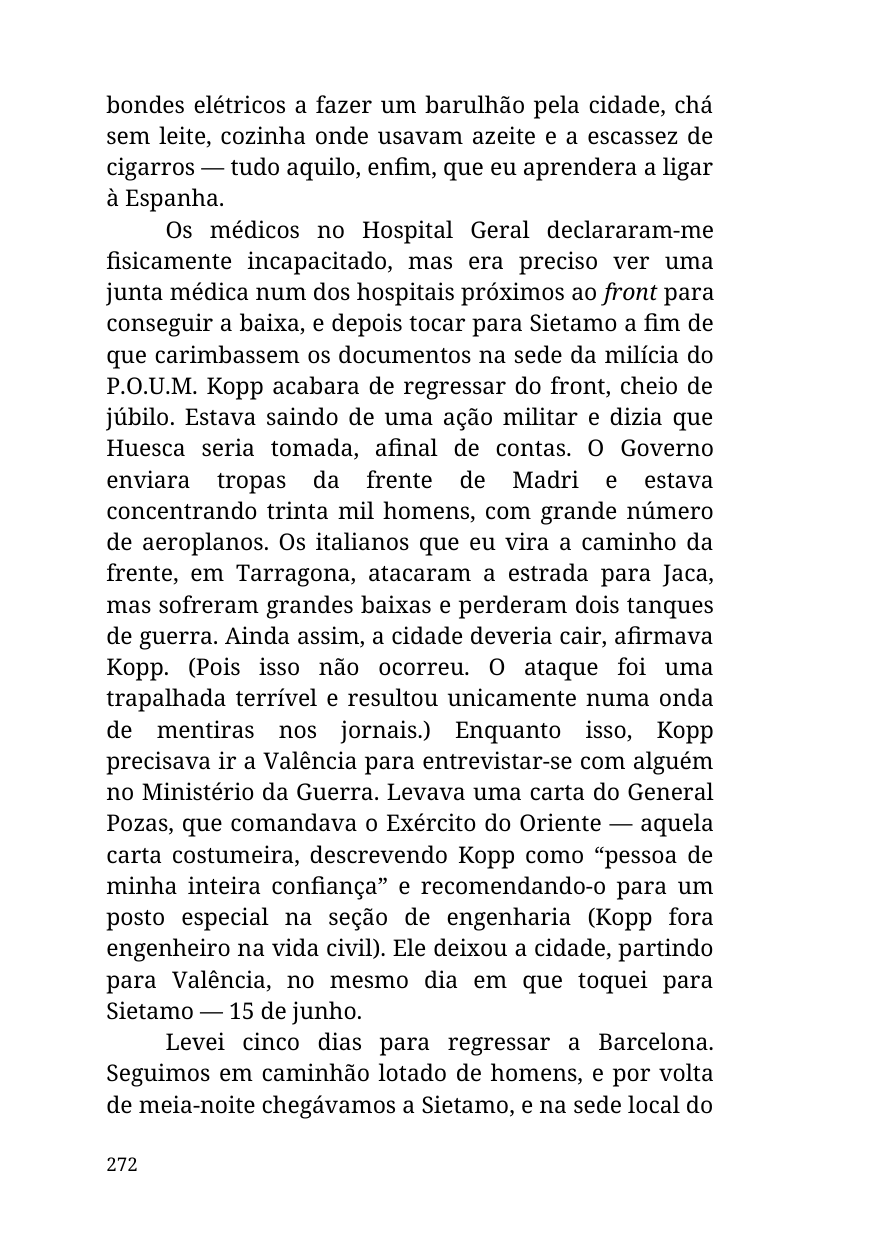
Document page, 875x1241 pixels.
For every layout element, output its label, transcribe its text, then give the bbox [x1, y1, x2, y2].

text bondes elétricos a fazer um barulhão pela cidade, chá sem leite, cozinha onde usavam azeite e a escassez de cigarros — tudo aquilo, enfim, que eu aprendera a ligar à Espanha. [106, 88, 714, 213]
text Levei cinco dias para regressar a Barcelona. Seguimos em caminhão lotado de homens, e por volta de meia-noite chegávamos a Sietamo, e na sede local do [106, 1026, 714, 1120]
text Os médicos no Hospital Geral declararam-me fisicamente incapacitado, mas era preciso ver uma junta médica num dos hospitais próximos ao front para conseguir a baixa, e depois tocar para Sietamo a fim de que carimbassem os documentos na sede da milícia do P.O.U.M. Kopp acabara de regressar do front, cheio de júbilo. Estava saindo de uma ação militar e dizia que Huesca seria tomada, afinal de contas. O Governo enviara tropas da frente de Madri e estava concentrando trinta mil homens, com grande número de aeroplanos. Os italianos que eu vira a caminho da frente, em Tarragona, atacaram a estrada para Jaca, mas sofreram grandes baixas e perderam dois tanques de guerra. Ainda assim, a cidade deveria cair, afirmava Kopp. (Pois isso não ocorreu. O ataque foi uma trapalhada terrível e resultou unicamente numa onda de mentiras nos jornais.) Enquanto isso, Kopp precisava ir a Valência para entrevistar-se com alguém no Ministério da Guerra. Levava uma carta do General Pozas, que comandava o Exército do Oriente — aquela carta costumeira, descrevendo Kopp como “pessoa de minha inteira confiança” e recomendando-o para um posto especial na seção de engenharia (Kopp fora engenheiro na vida civil). Ele deixou a cidade, partindo para Valência, no mesmo dia em que toquei para Sietamo — 15 de junho. [106, 213, 714, 1026]
